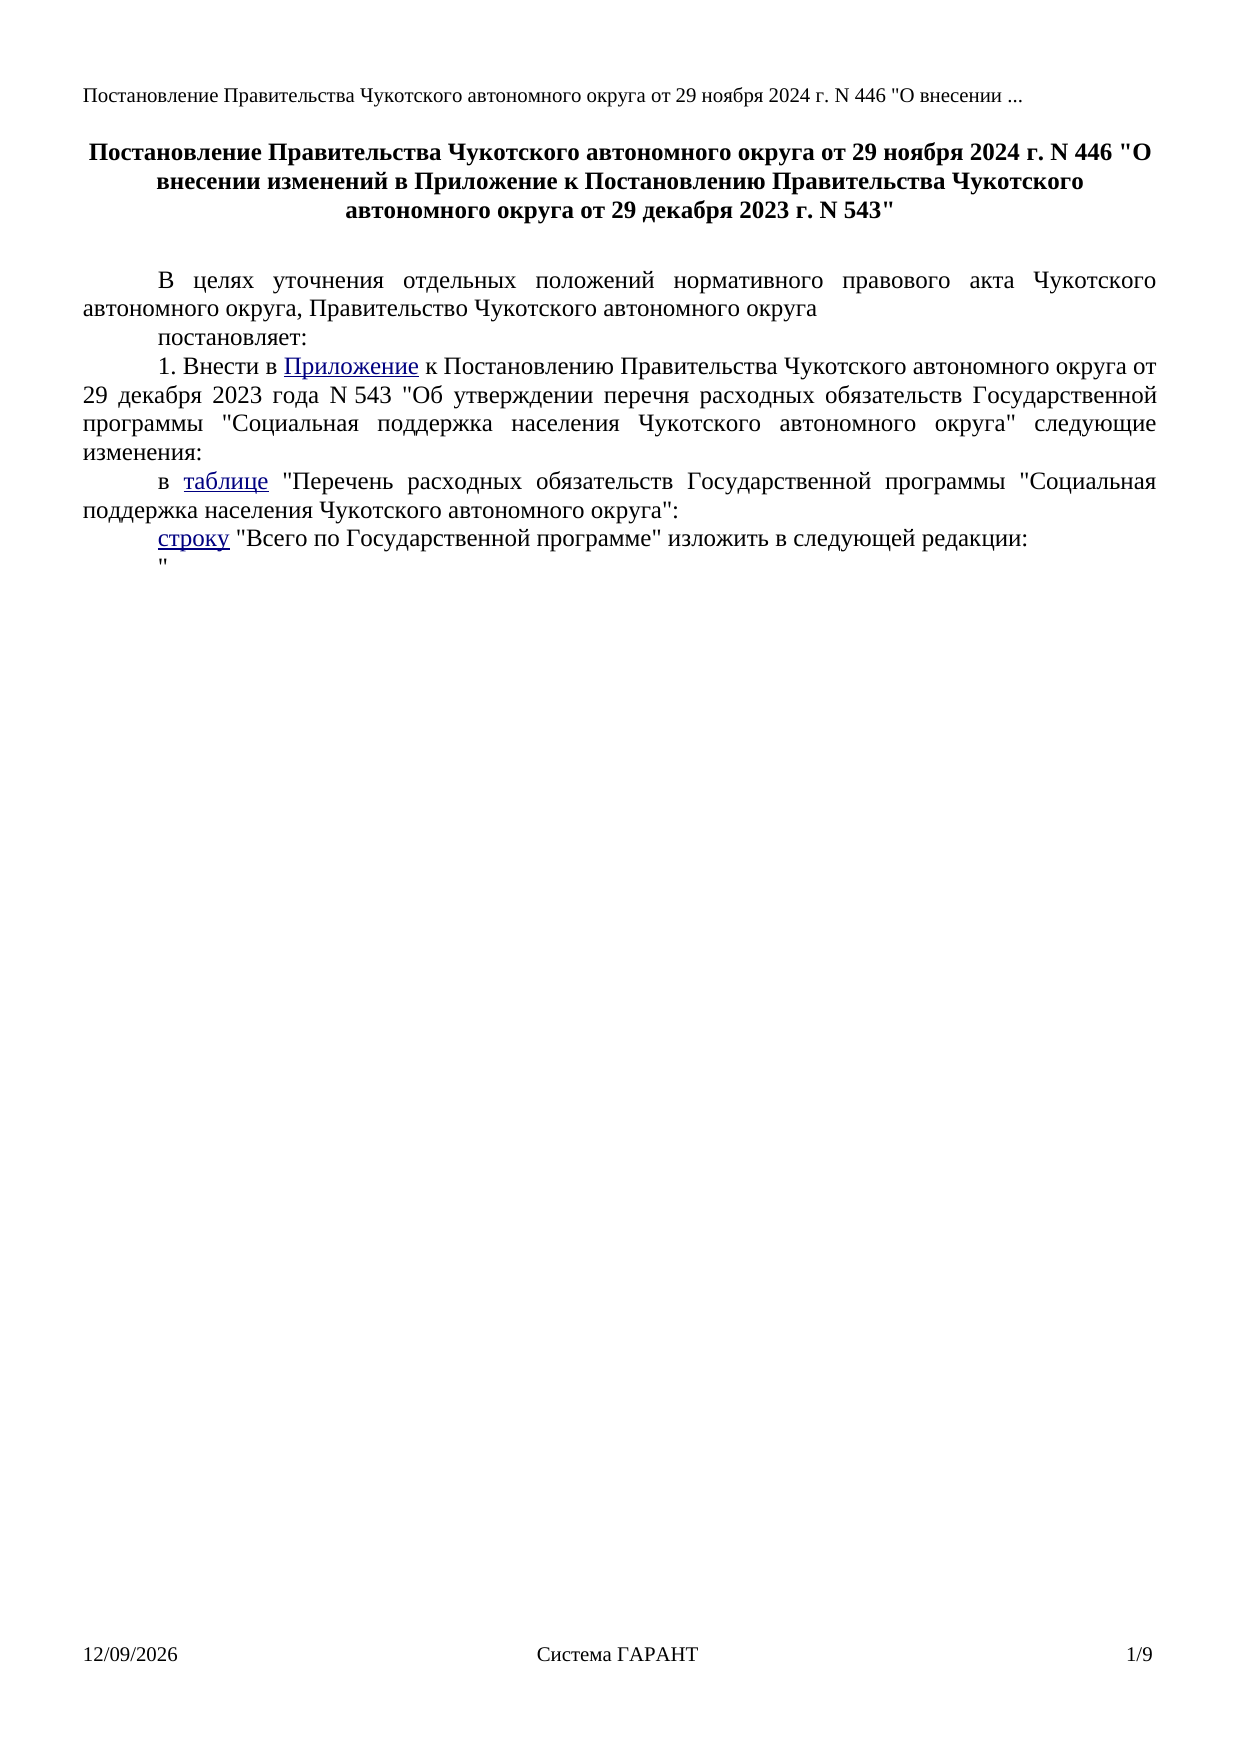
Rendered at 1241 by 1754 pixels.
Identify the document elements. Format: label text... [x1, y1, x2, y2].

text постановляет: [83, 322, 1157, 351]
text " [83, 552, 1157, 581]
text в таблице "Перечень расходных обязательств Государственной программы "Социальная поддержка населения Чукотского автономного округа": [83, 466, 1157, 523]
text строку "Всего по Государственной программе" изложить в следующей редакции: [83, 523, 1157, 552]
text В целях уточнения отдельных положений нормативного правового акта Чукотского автономного округа, Правительство Чукотского автономного округа [83, 265, 1157, 322]
text 1. Внести в Приложение к Постановлению Правительства Чукотского автономного округа от 29 декабря 2023 года N 543 "Об утверждении перечня расходных обязательств Государственной программы "Социальная поддержка населения Чукотского автономного округа" следующие изменения: [83, 351, 1157, 466]
subtitle Постановление Правительства Чукотского автономного округа от 29 ноября 2024 г. N 446 "О внесении изменений в Приложение к Постановлению Правительства Чукотского автономного округа от 29 декабря 2023 г. N 543" [83, 137, 1157, 223]
